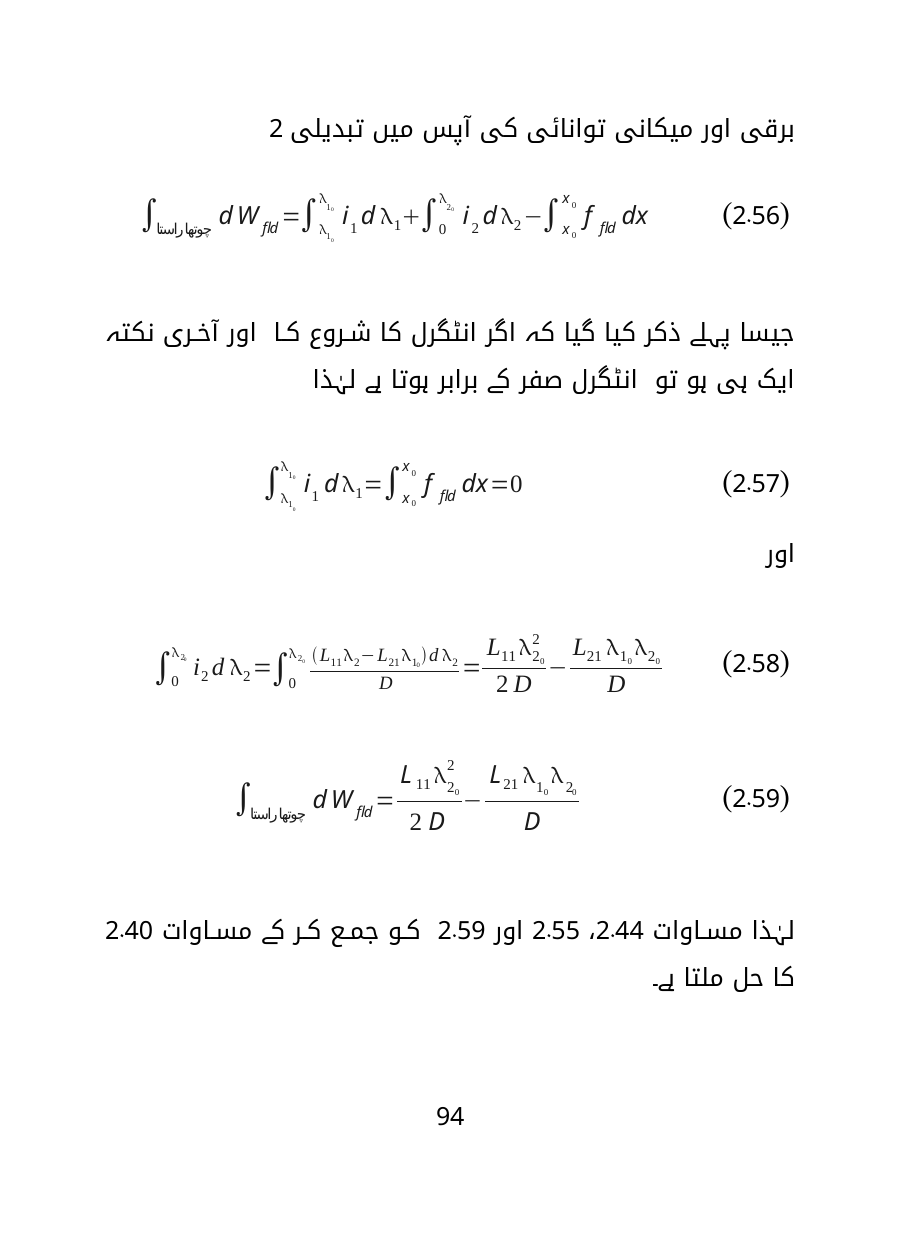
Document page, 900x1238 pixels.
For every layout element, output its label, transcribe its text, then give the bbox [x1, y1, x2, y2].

table_header [105, 625, 702, 717]
text اور [105, 531, 795, 578]
table_header (2.58) [702, 625, 795, 717]
table_header [105, 183, 672, 263]
table_header (2.56) [673, 183, 795, 263]
table_header [105, 451, 671, 531]
table_header [105, 751, 699, 860]
table_header (2.59) [699, 751, 795, 860]
text جیسا پہلے ذکر کیا گیا کہ اگر انٹگرل کا شروع کا اور آخری نکتہ ایک ہی ہو تو انٹگرل صفر کے برابر ہوتا ہے لہٰذا [105, 309, 795, 404]
text لہٰذا مساوات 2.44، 2.55 اور 2.59 کو جمع کر کے مساوات 2.40 کا حل ملتا ہے۔ [105, 907, 795, 1002]
table_header (2.57) [671, 451, 795, 531]
